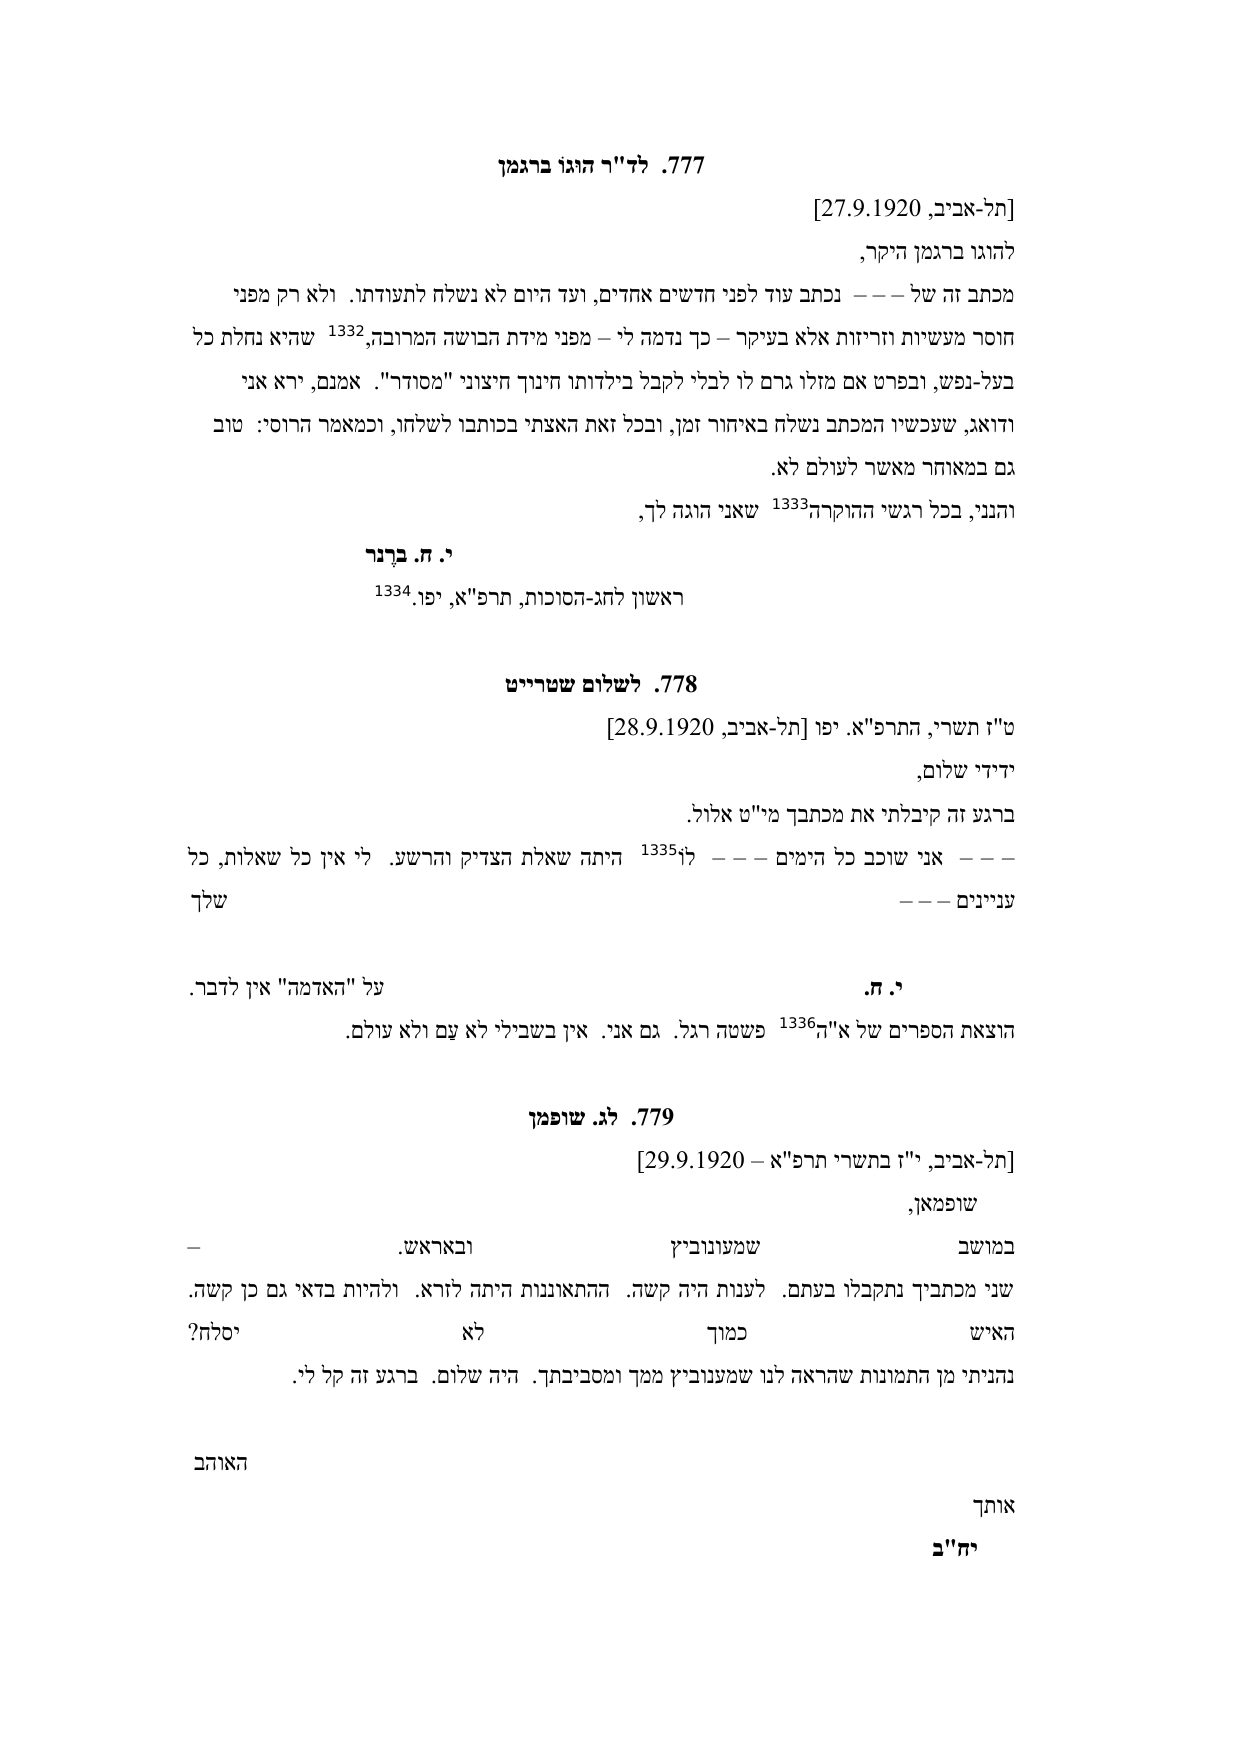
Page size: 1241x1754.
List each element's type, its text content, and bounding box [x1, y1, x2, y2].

text [תל-אביב, י"ז בתשרי תרפ"א – 29.9.1920] [187, 1145, 1015, 1174]
text והנני, בכל רגשי ההוקרה שאני הוגה לך, י. ח. ברֶנר ראשון לחג-הסוכות, תרפ"א, יפו. [187, 496, 1015, 612]
text להוגו ברגמן היקר, מכתב זה של – – – נכתב עוד לפני חדשים אחדים, ועד היום לא נשלח לתעודתו. ולא רק מפני חוסר מעשיות וזריזות אלא בעיקר – כך נדמה לי – מפני מידת הבושה המרובה, שהיא נחלת כל בעל-נפש, ובפרט אם מזלו גרם לו לבלי לקבל בילדותו חינוך חיצוני "מסודר". אמנם, ירא אני ודואג, שעכשיו המכתב נשלח באיחור זמן, ובכל זאת האצתי בכותבו לשלחו, וכמאמר הרוסי: טוב גם במאוחר מאשר לעולם לא. [187, 236, 1015, 481]
text שופמאן, במושב שמעונוביץ ובאראש. – שני מכתביך נתקבלו בעתם. לענות היה קשה. ההתאוננות היתה לזרא. ולהיות בדאי גם כן קשה. האיש כמוך לא יסלח? נהניתי מן התמונות שהראה לנו שמענוביץ ממך ומסביבתך. היה שלום. ברגע זה קל לי. האוהב אותך יח"ב [187, 1188, 1015, 1562]
text 778. לשלום שטרייט [187, 669, 1015, 698]
text 777. לד"ר הוּגוֹ ברגמן [187, 150, 1015, 179]
text ט"ז תשרי, התרפ"א. יפו [תל-אביב, 28.9.1920] [187, 712, 1015, 741]
text ידידי שלום, ברגע זה קיבלתי את מכתבך מי"ט אלול. – – – אני שוכב כל הימים – – – לוֹ היתה שאלת הצדיק והרשע. לי אין כל שאלות, כל עניינים – – – שלך י. ח. על "האדמה" אין לדבר. הוצאת הספרים של א"ה פשטה רגל. גם אני. אין בשבילי לא עַם ולא עולם. [187, 756, 1015, 1044]
text [תל-אביב, 27.9.1920] [187, 193, 1015, 222]
text 779. לג. שופמן [187, 1102, 1015, 1131]
